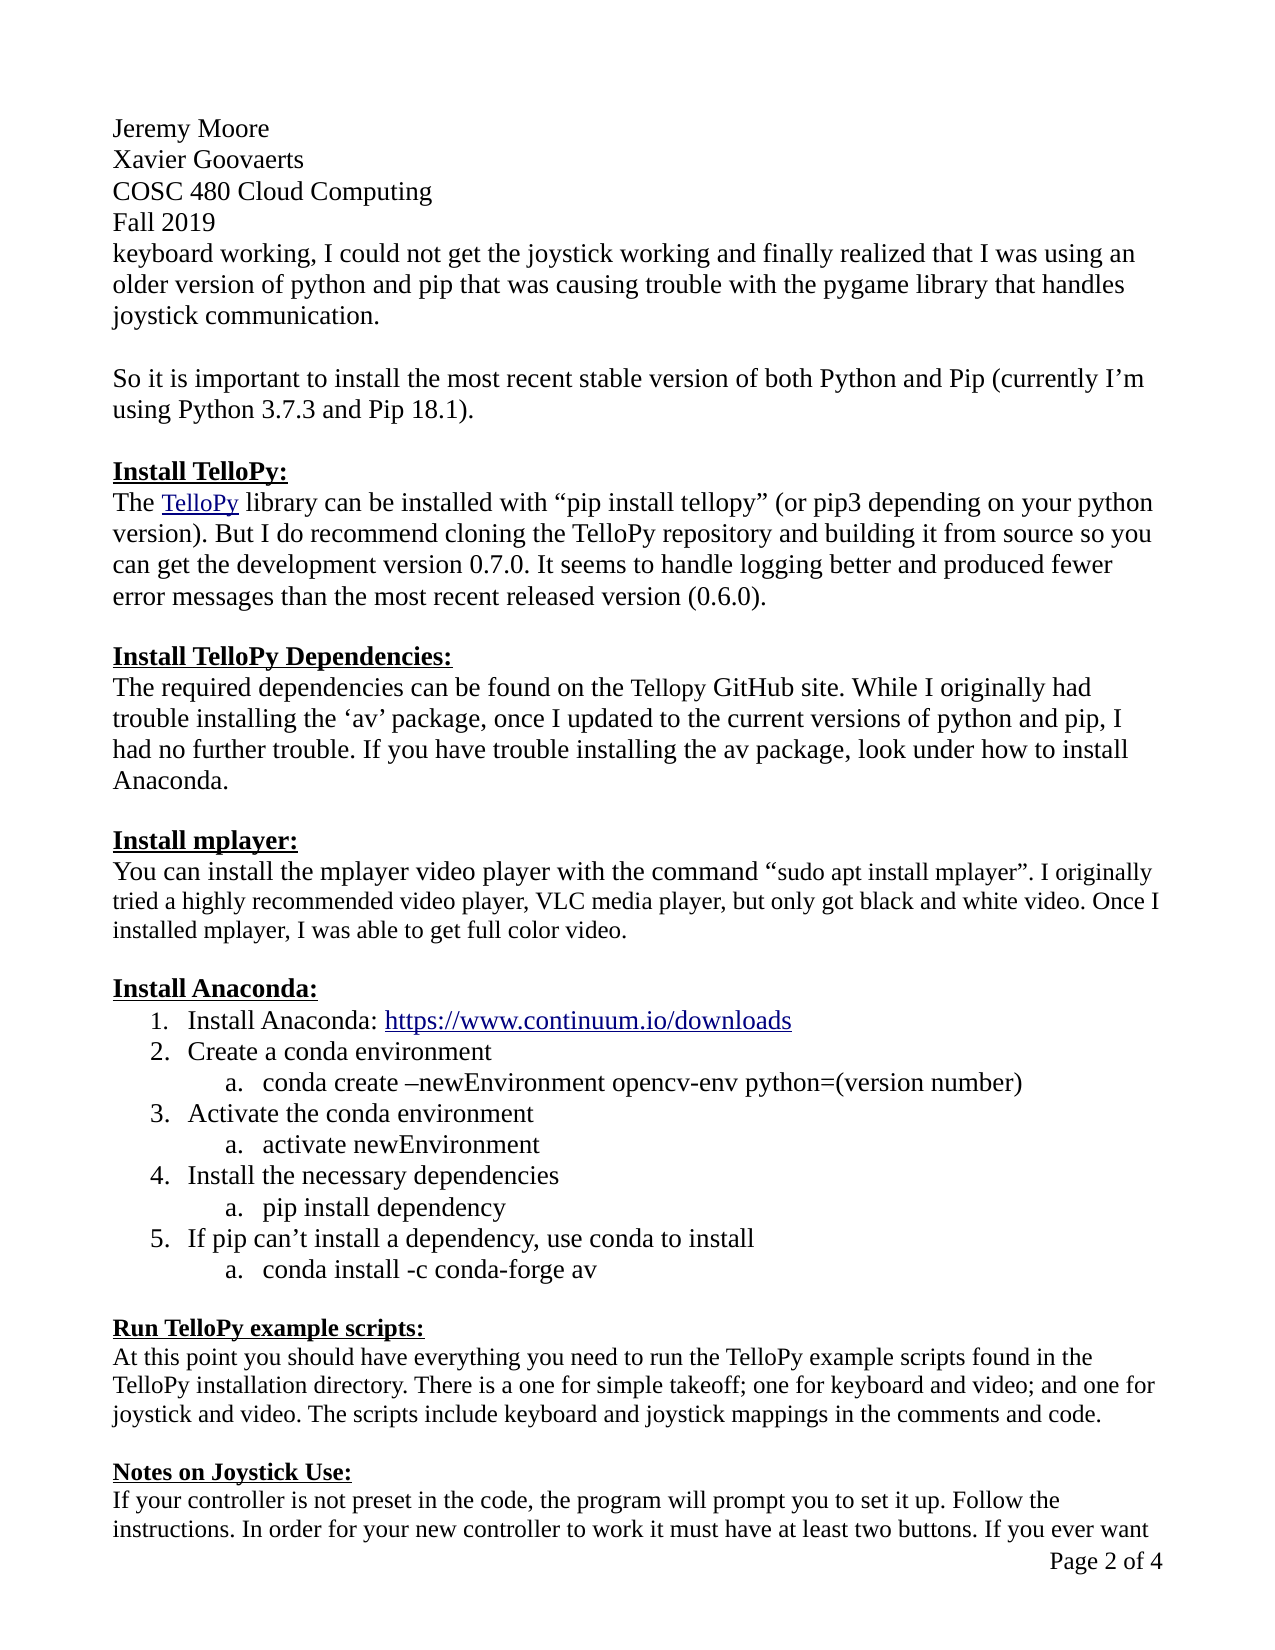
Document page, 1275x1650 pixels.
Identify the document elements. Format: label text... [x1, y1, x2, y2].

list Activate the conda environment [150, 1097, 1162, 1128]
text Install mplayer: [112, 824, 1162, 855]
list activate newEnvironment [225, 1128, 1162, 1159]
text You can install the mplayer video player with the command “sudo apt install mplayer”. I originally tried a highly recommended video player, VLC media player, but only got black and white video. Once I installed mplayer, I was able to get full color video. [112, 855, 1162, 944]
text If your controller is not preset in the code, the program will prompt you to set it up. Follow the instructions. In order for your new controller to work it must have at least two buttons. If you ever want [112, 1485, 1162, 1543]
text Run TelloPy example scripts: [112, 1313, 1162, 1342]
text Install TelloPy Dependencies: [112, 639, 1162, 671]
list Create a conda environment [150, 1035, 1162, 1066]
text The TelloPy library can be installed with “pip install tellopy” (or pip3 depending on your python version). But I do recommend cloning the TelloPy repository and building it from source so you can get the development version 0.7.0. It seems to handle logging better and produced fewer error messages than the most recent released version (0.6.0). [112, 486, 1162, 611]
list conda install -c conda-forge av [225, 1253, 1162, 1284]
text Install Anaconda: [112, 973, 1162, 1004]
list If pip can’t install a dependency, use conda to install [150, 1222, 1162, 1253]
text The required dependencies can be found on the Tellopy GitHub site. While I originally had trouble installing the ‘av’ package, once I updated to the current versions of python and pip, I had no further trouble. If you have trouble installing the av package, look under how to install Anaconda. [112, 671, 1162, 795]
list pip install dependency [225, 1191, 1162, 1222]
text keyboard working, I could not get the joystick working and finally realized that I was using an older version of python and pip that was causing trouble with the pygame library that handles joystick communication. [112, 237, 1162, 331]
text Install TelloPy: [112, 455, 1162, 486]
list conda create –newEnvironment opencv-env python=(version number) [225, 1066, 1162, 1097]
text So it is important to install the most recent stable version of both Python and Pip (currently I’m using Python 3.7.3 and Pip 18.1). [112, 362, 1162, 424]
text At this point you should have everything you need to run the TelloPy example scripts found in the TelloPy installation directory. There is a one for simple takeoff; one for keyboard and video; and one for joystick and video. The scripts include keyboard and joystick mappings in the comments and code. [112, 1342, 1162, 1428]
text Notes on Joystick Use: [112, 1457, 1162, 1485]
list Install Anaconda: https://www.continuum.io/downloads [150, 1004, 1162, 1035]
list Install the necessary dependencies [150, 1159, 1162, 1191]
